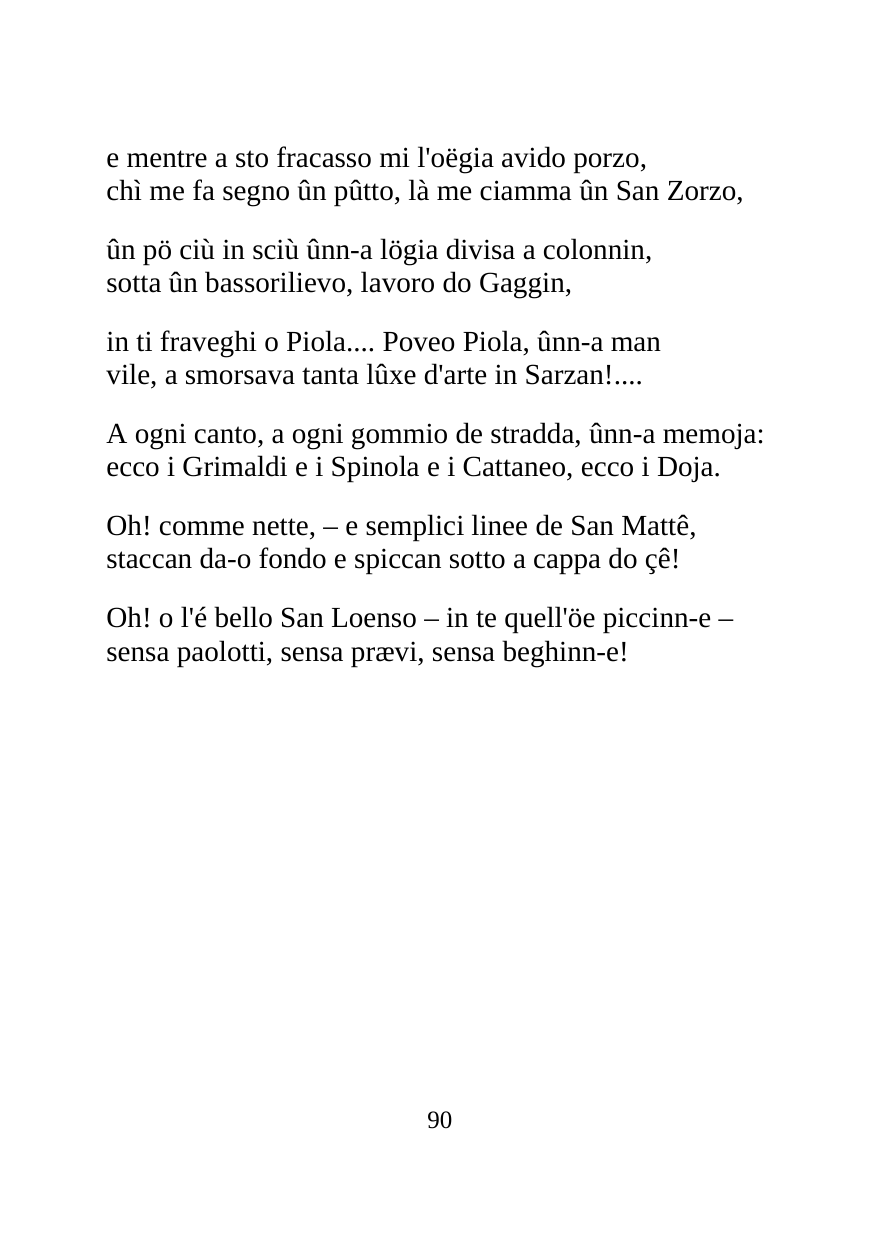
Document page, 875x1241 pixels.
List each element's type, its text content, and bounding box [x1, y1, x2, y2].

text Oh! o l'é bello San Loenso – in te quell'öe piccinn-e – sensa paolotti, sensa prævi, sensa beghinn-e! [106, 600, 768, 667]
text e mentre a sto fracasso mi l'oëgia avido porzo, chì me fa segno ûn pûtto, là me ciamma ûn San Zorzo, [106, 140, 768, 207]
text A ogni canto, a ogni gommio de stradda, ûnn-a memoja: ecco i Grimaldi e i Spinola e i Cattaneo, ecco i Doja. [106, 416, 768, 483]
text in ti fraveghi o Piola.... Poveo Piola, ûnn-a man vile, a smorsava tanta lûxe d'arte in Sarzan!.... [106, 324, 768, 391]
text ûn pö ciù in sciù ûnn-a lögia divisa a colonnin, sotta ûn bassorilievo, lavoro do Gaggin, [106, 232, 768, 299]
text Oh! comme nette, – e semplici linee de San Mattê, staccan da-o fondo e spiccan sotto a cappa do çê! [106, 508, 768, 575]
